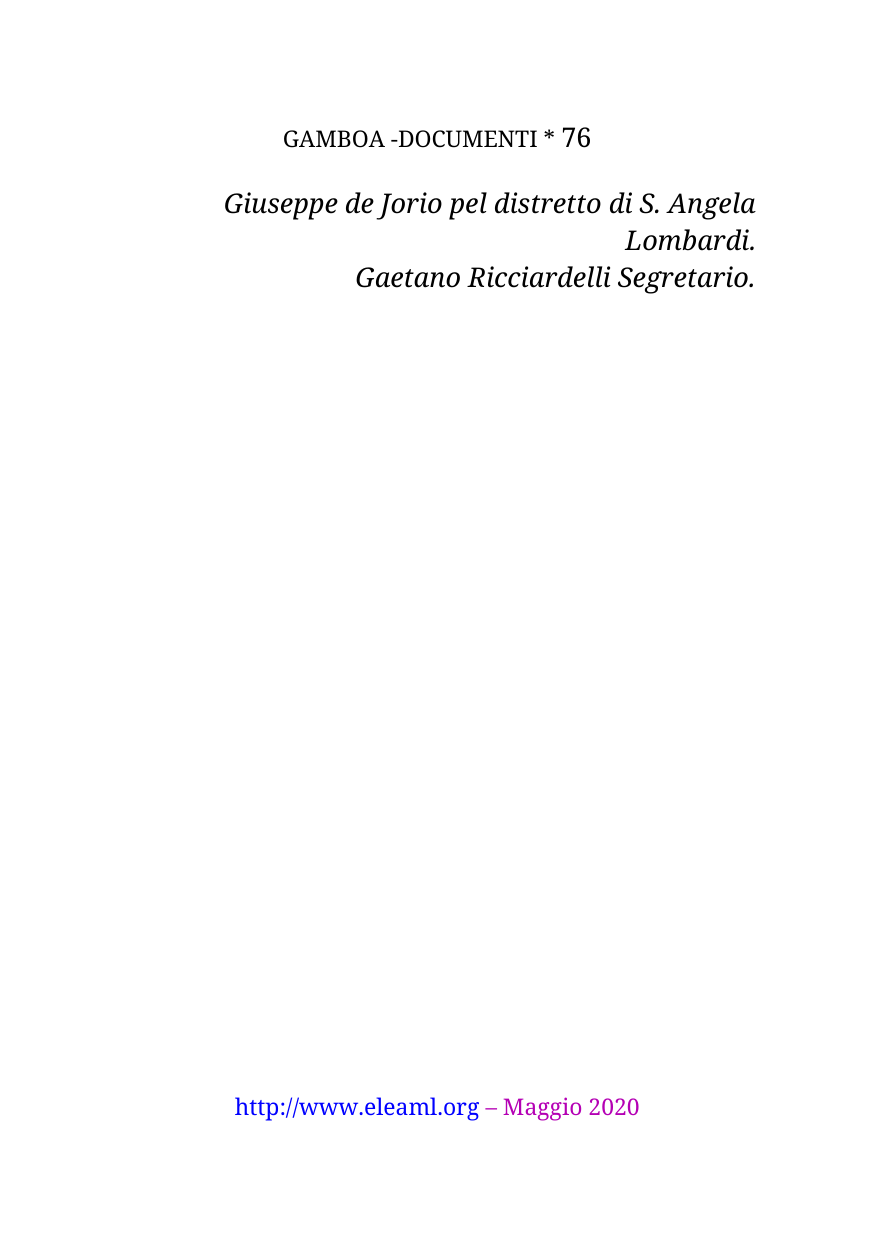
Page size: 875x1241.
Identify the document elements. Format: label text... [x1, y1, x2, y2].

text Gaetano Ricciardelli Segretario. [118, 258, 756, 295]
text Giuseppe de Jorio pel distretto di S. Angela Lombardi. [118, 184, 756, 258]
